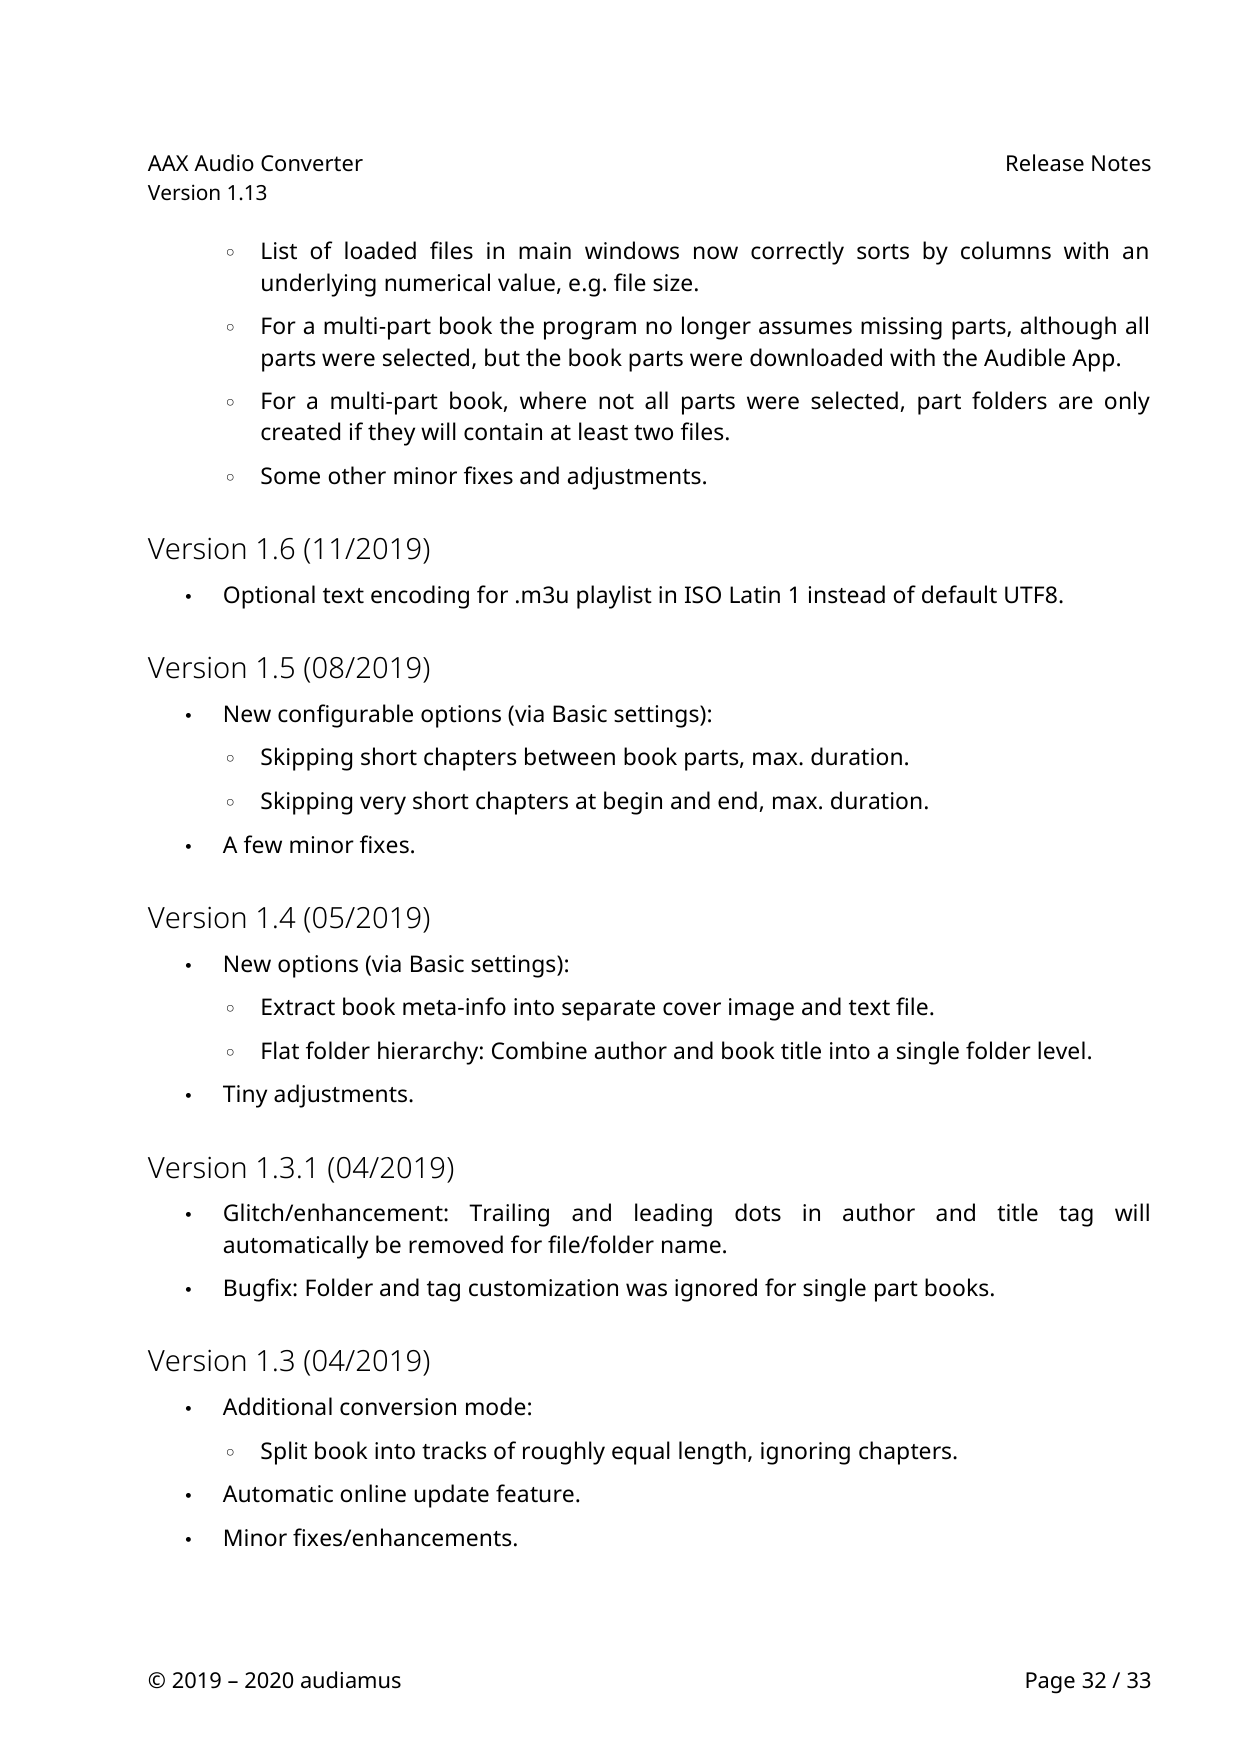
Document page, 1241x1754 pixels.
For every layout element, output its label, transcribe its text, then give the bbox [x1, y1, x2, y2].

subtitle Version 1.4 (05/2019) [148, 897, 1152, 937]
subtitle Version 1.6 (11/2019) [148, 528, 1152, 568]
subtitle Version 1.3 (04/2019) [148, 1341, 1152, 1380]
subtitle Version 1.5 (08/2019) [148, 647, 1152, 687]
list For a multi-part book, where not all parts were selected, part folders are only created if they will contain at least two files. [223, 385, 1152, 448]
list A few minor fixes. [185, 829, 1152, 860]
list Additional conversion mode: [185, 1391, 1152, 1422]
list Optional text encoding for .m3u playlist in ISO Latin 1 instead of default UTF8. [185, 579, 1152, 610]
list Tiny adjustments. [185, 1078, 1152, 1110]
list Bugfix: Folder and tag customization was ignored for single part books. [185, 1272, 1152, 1303]
list Some other minor fixes and adjustments. [223, 460, 1152, 491]
list For a multi-part book the program no longer assumes missing parts, although all parts were selected, but the book parts were downloaded with the Audible App. [223, 310, 1152, 373]
list Split book into tracks of roughly equal length, ignoring chapters. [223, 1435, 1152, 1466]
list List of loaded files in main windows now correctly sorts by columns with an underlying numerical value, e.g. file size. [223, 235, 1152, 298]
list Automatic online update feature. [185, 1478, 1152, 1509]
subtitle Version 1.3.1 (04/2019) [148, 1147, 1152, 1187]
list New configurable options (via Basic settings): [185, 698, 1152, 729]
list Glitch/enhancement: Trailing and leading dots in author and title tag will automatically be removed for file/folder name. [185, 1197, 1152, 1260]
list Extract book meta-info into separate cover image and text file. [223, 991, 1152, 1022]
list Skipping very short chapters at begin and end, max. duration. [223, 785, 1152, 816]
list New options (via Basic settings): [185, 947, 1152, 979]
list Flat folder hierarchy: Combine author and book title into a single folder level. [223, 1035, 1152, 1066]
list Skipping short chapters between book parts, max. duration. [223, 741, 1152, 773]
list Minor fixes/enhancements. [185, 1522, 1152, 1553]
